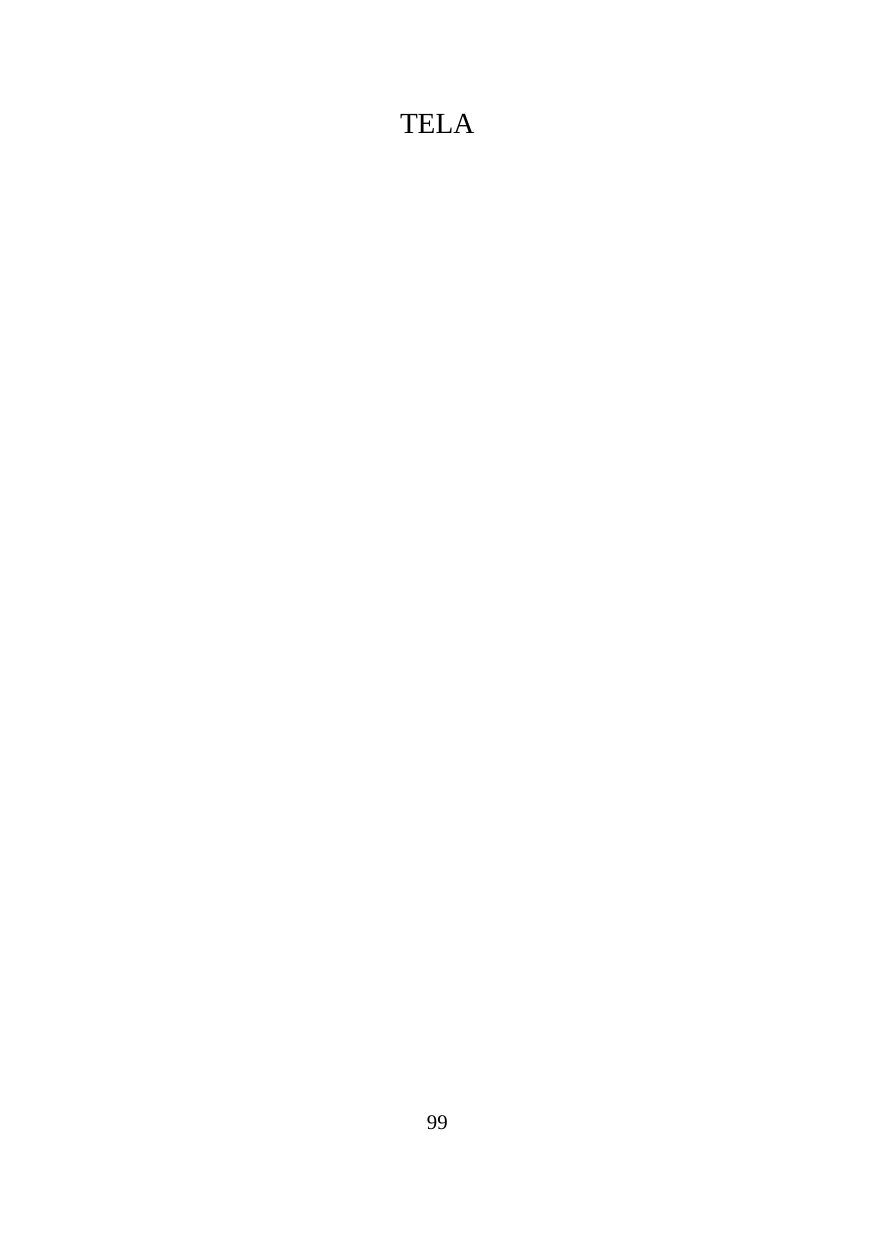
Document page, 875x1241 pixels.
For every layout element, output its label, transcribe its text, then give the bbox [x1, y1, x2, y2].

text TELA [106, 106, 768, 140]
